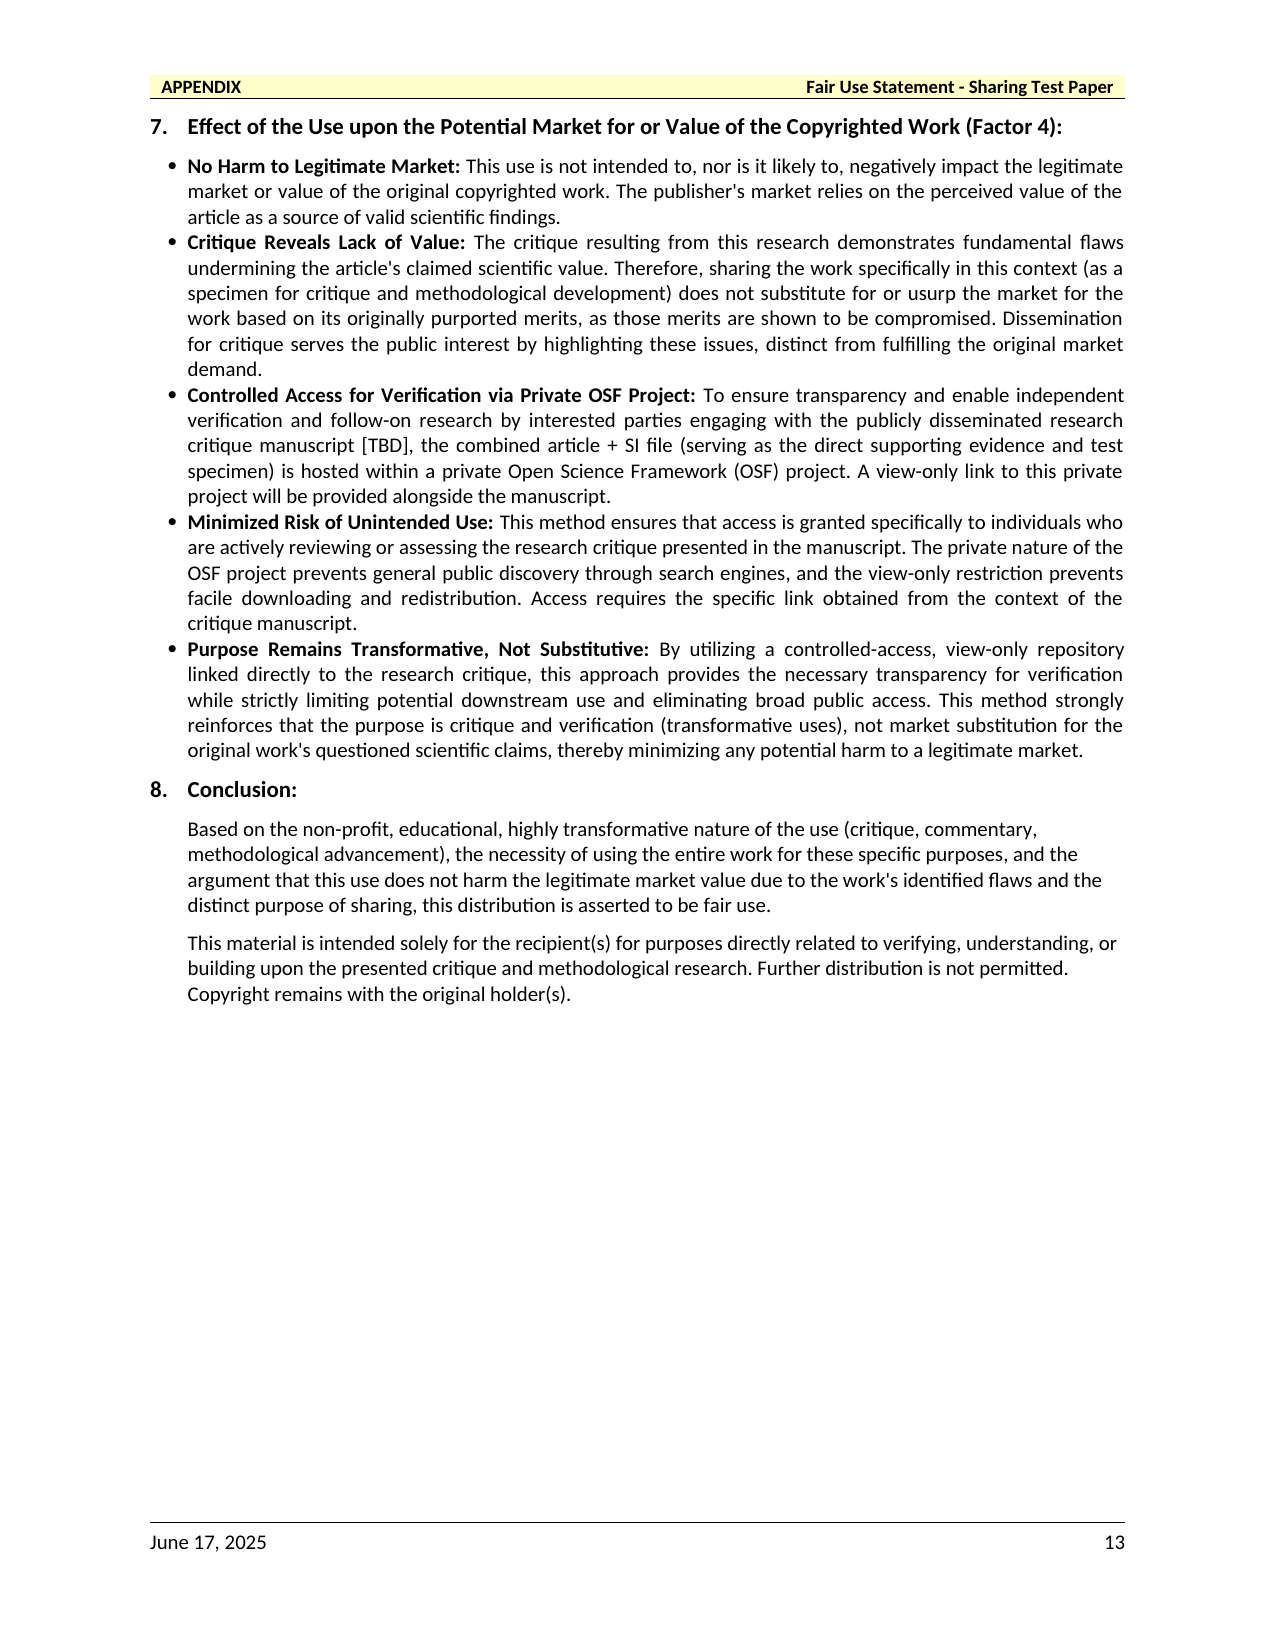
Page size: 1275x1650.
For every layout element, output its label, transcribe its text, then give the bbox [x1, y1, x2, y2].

list Minimized Risk of Unintended Use: This method ensures that access is granted specifically to individuals who are actively reviewing or assessing the research critique presented in the manuscript. The private nature of the OSF project prevents general public discovery through search engines, and the view-only restriction prevents facile downloading and redistribution. Access requires the specific link obtained from the context of the critique manuscript. [169, 509, 1125, 636]
list Purpose Remains Transformative, Not Substitutive: By utilizing a controlled-access, view-only repository linked directly to the research critique, this approach provides the necessary transparency for verification while strictly limiting potential downstream use and eliminating broad public access. This method strongly reinforces that the purpose is critique and verification (transformative uses), not market substitution for the original work's questioned scientific claims, thereby minimizing any potential harm to a legitimate market. [169, 636, 1125, 763]
subtitle Conclusion: [150, 776, 1125, 803]
subtitle Effect of the Use upon the Potential Market for or Value of the Copyrighted Work (Factor 4): [150, 112, 1125, 141]
list Critique Reveals Lack of Value: The critique resulting from this research demonstrates fundamental flaws undermining the article's claimed scientific value. Therefore, sharing the work specifically in this context (as a specimen for critique and methodological development) does not substitute for or usurp the market for the work based on its originally purported merits, as those merits are shown to be compromised. Dissemination for critique serves the public interest by highlighting these issues, distinct from fulfilling the original market demand. [169, 229, 1125, 382]
list No Harm to Legitimate Market: This use is not intended to, nor is it likely to, negatively impact the legitimate market or value of the original copyrighted work. The publisher's market relies on the perceived value of the article as a source of valid scientific findings. [169, 153, 1125, 229]
list Controlled Access for Verification via Private OSF Project: To ensure transparency and enable independent verification and follow-on research by interested parties engaging with the publicly disseminated research critique manuscript [TBD], the combined article + SI file (serving as the direct supporting evidence and test specimen) is hosted within a private Open Science Framework (OSF) project. A view-only link to this private project will be provided alongside the manuscript. [169, 382, 1125, 509]
text This material is intended solely for the recipient(s) for purposes directly related to verifying, understanding, or building upon the presented critique and methodological research. Further distribution is not permitted. Copyright remains with the original holder(s). [187, 930, 1125, 1006]
text Based on the non-profit, educational, highly transformative nature of the use (critique, commentary, methodological advancement), the necessity of using the entire work for these specific purposes, and the argument that this use does not harm the legitimate market value due to the work's identified flaws and the distinct purpose of sharing, this distribution is asserted to be fair use. [187, 816, 1125, 918]
